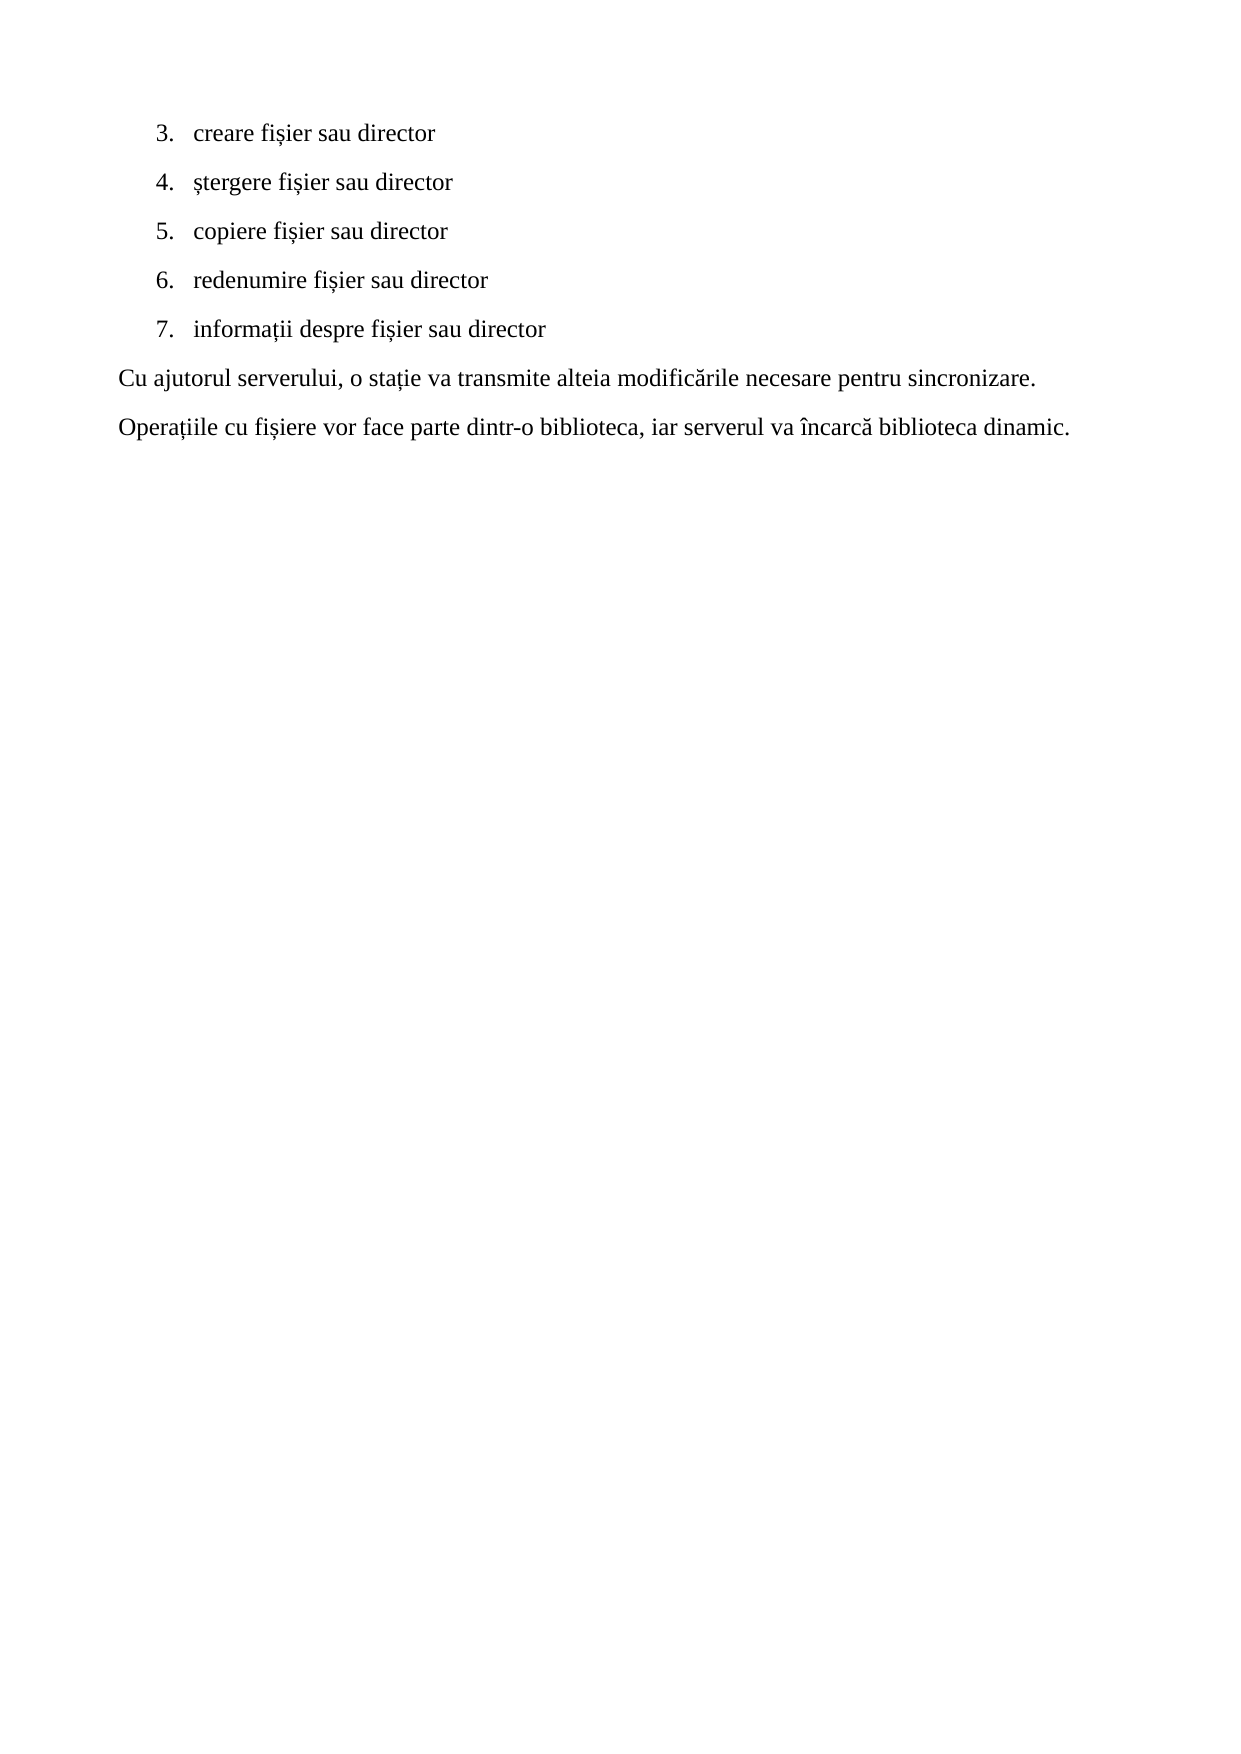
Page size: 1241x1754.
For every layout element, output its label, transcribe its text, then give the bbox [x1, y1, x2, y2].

text Operațiile cu fișiere vor face parte dintr-o biblioteca, iar serverul va încarcă biblioteca dinamic. [118, 412, 1122, 441]
list ștergere fișier sau director [156, 167, 1122, 196]
text Cu ajutorul serverului, o stație va transmite alteia modificările necesare pentru sincronizare. [118, 363, 1122, 392]
list copiere fișier sau director [156, 216, 1122, 245]
list redenumire fișier sau director [156, 265, 1122, 294]
list creare fișier sau director [156, 118, 1122, 147]
list informații despre fișier sau director [156, 314, 1122, 343]
